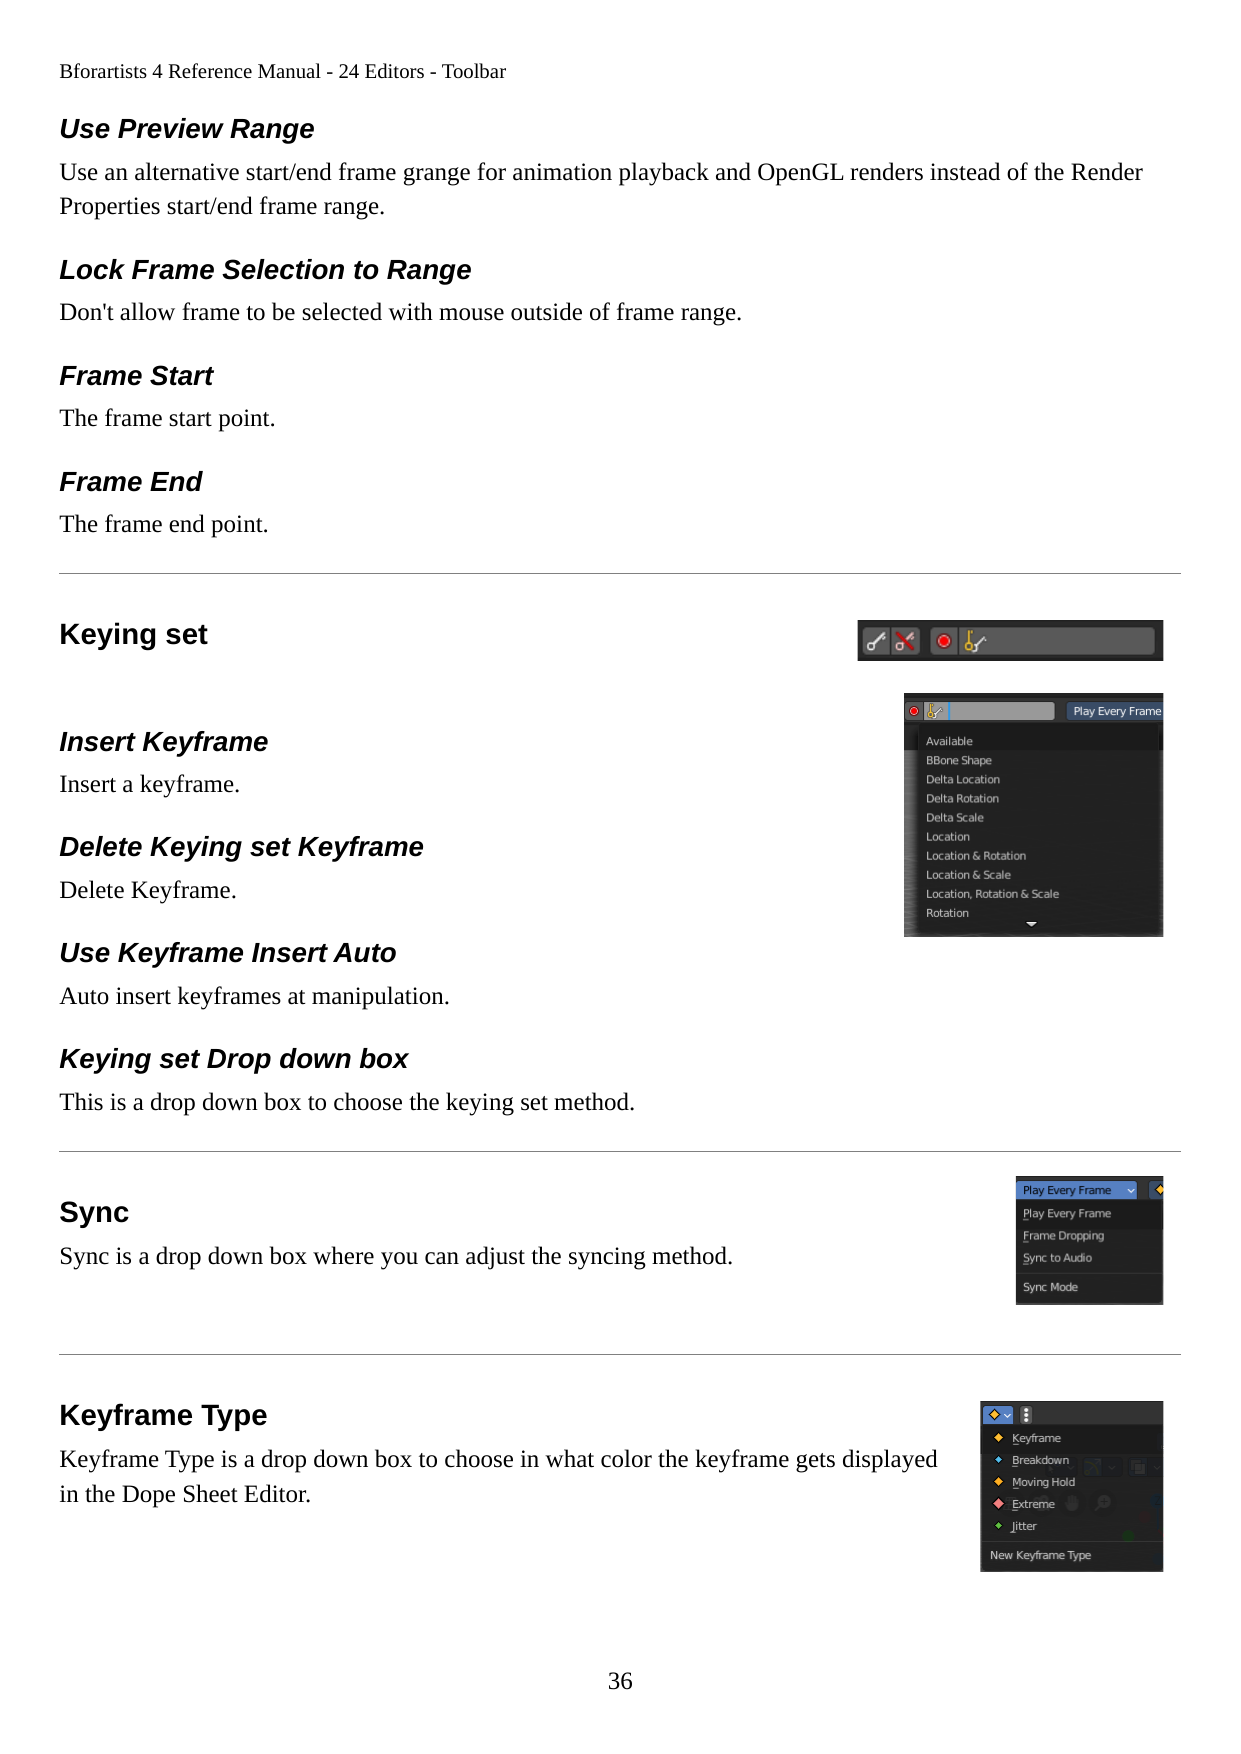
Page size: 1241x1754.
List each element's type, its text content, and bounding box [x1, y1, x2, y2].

text Insert a keyframe. [59, 769, 904, 798]
subtitle Sync [59, 1195, 1015, 1229]
subtitle Insert Keyframe [59, 725, 904, 757]
subtitle Keying set Drop down box [59, 1043, 1181, 1074]
text [1164, 769, 1181, 798]
subtitle Frame End [59, 465, 1181, 497]
text Don't allow frame to be selected with mouse outside of frame range. [59, 297, 1181, 326]
text This is a drop down box to choose the keying set method. [59, 1087, 1181, 1116]
subtitle Frame Start [59, 359, 1181, 391]
text [1164, 875, 1181, 904]
subtitle Lock Frame Selection to Range [59, 253, 1181, 285]
picture [1015, 1176, 1164, 1305]
text Delete Keyframe. [59, 875, 904, 904]
text The frame end point. [59, 509, 1181, 538]
subtitle [1164, 1195, 1181, 1229]
text The frame start point. [59, 403, 1181, 432]
text Sync is a drop down box where you can adjust the syncing method. [59, 1241, 1015, 1270]
text Use an alternative start/end frame grange for animation playback and OpenGL renders instead of the Render Properties start/end frame range. [59, 157, 1181, 220]
subtitle Use Preview Range [59, 113, 1181, 144]
subtitle Keying set [59, 617, 1181, 651]
picture [904, 693, 1164, 937]
subtitle Keyframe Type [59, 1398, 1181, 1432]
subtitle [1164, 725, 1181, 757]
picture [857, 620, 1164, 661]
subtitle [1164, 831, 1181, 863]
text Auto insert keyframes at manipulation. [59, 981, 1181, 1010]
text Keyframe Type is a drop down box to choose in what color the keyframe gets displayed in the Dope Sheet Editor. [59, 1444, 980, 1507]
picture [980, 1401, 1164, 1572]
subtitle Use Keyframe Insert Auto [59, 937, 1181, 969]
subtitle Delete Keying set Keyframe [59, 831, 904, 863]
